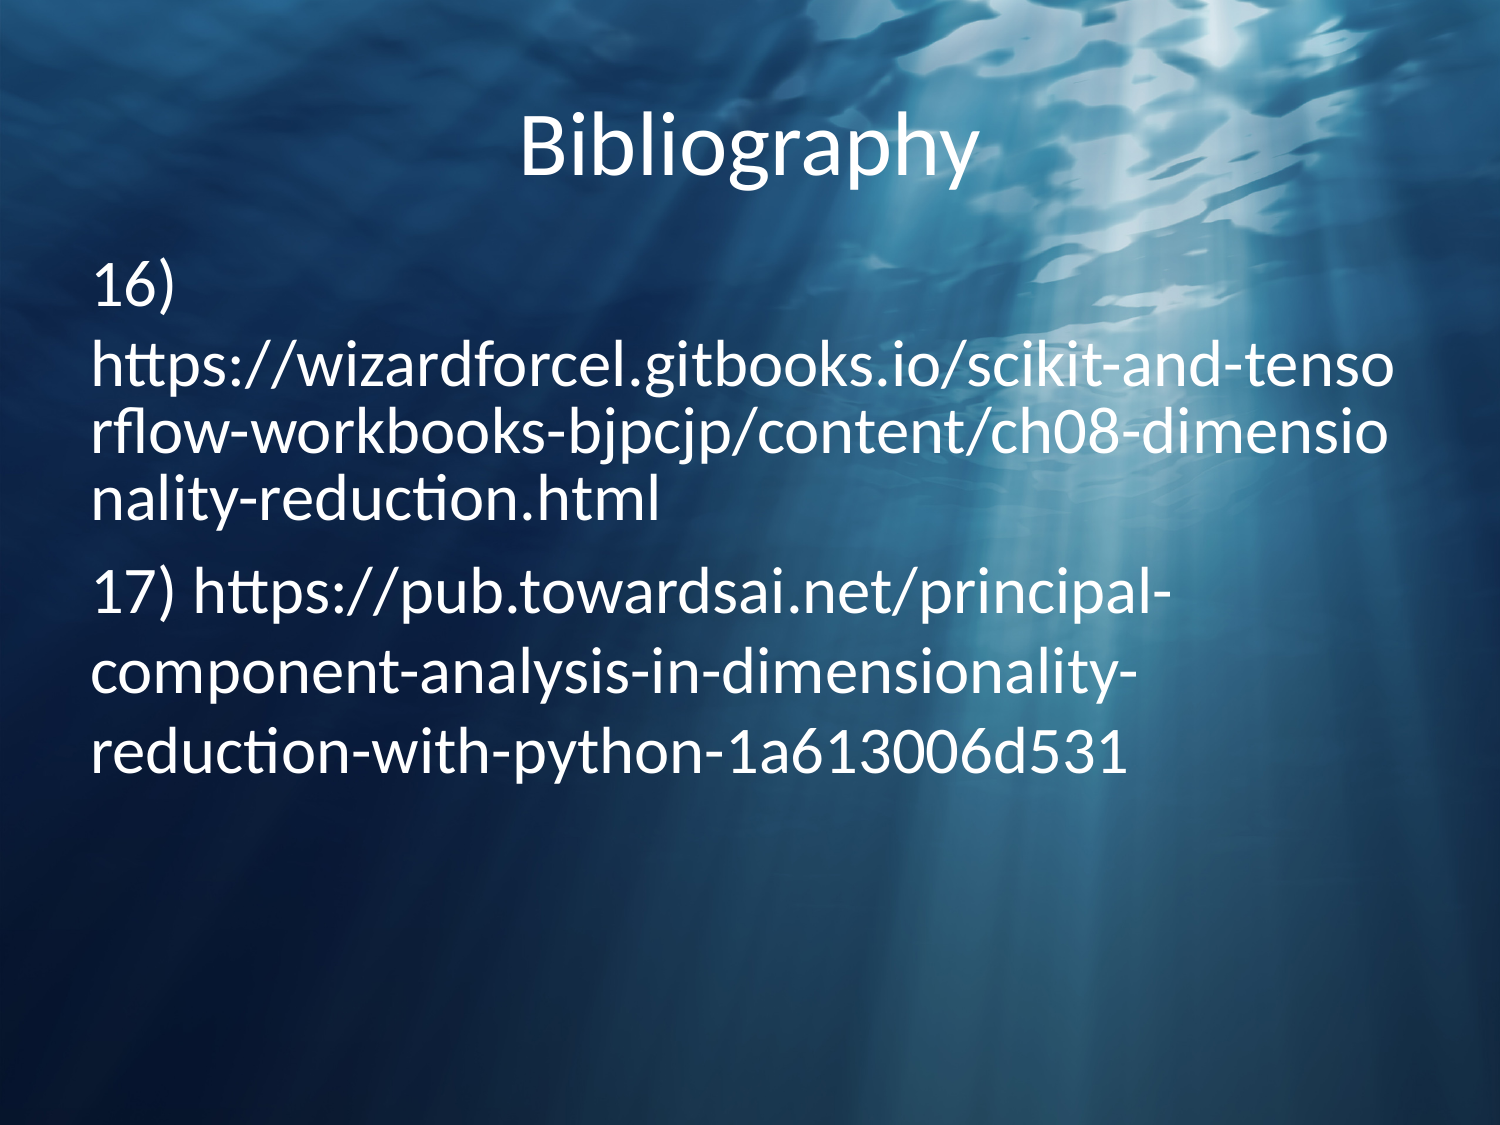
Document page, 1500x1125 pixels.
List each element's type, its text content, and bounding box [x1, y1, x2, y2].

list 16) https://wizardforcel.gitbooks.io/scikit-and-tensorflow-workbooks-bjpcjp/content/ch08-dimensionality-reduction.html 17) https://pub.towardsai.net/principal-component-analysis-in-dimensionality-reduction-with-python-1a613006d531 [75, 232, 1425, 975]
title Bibliography [75, 45, 1425, 232]
picture [0, 0, 1500, 1125]
